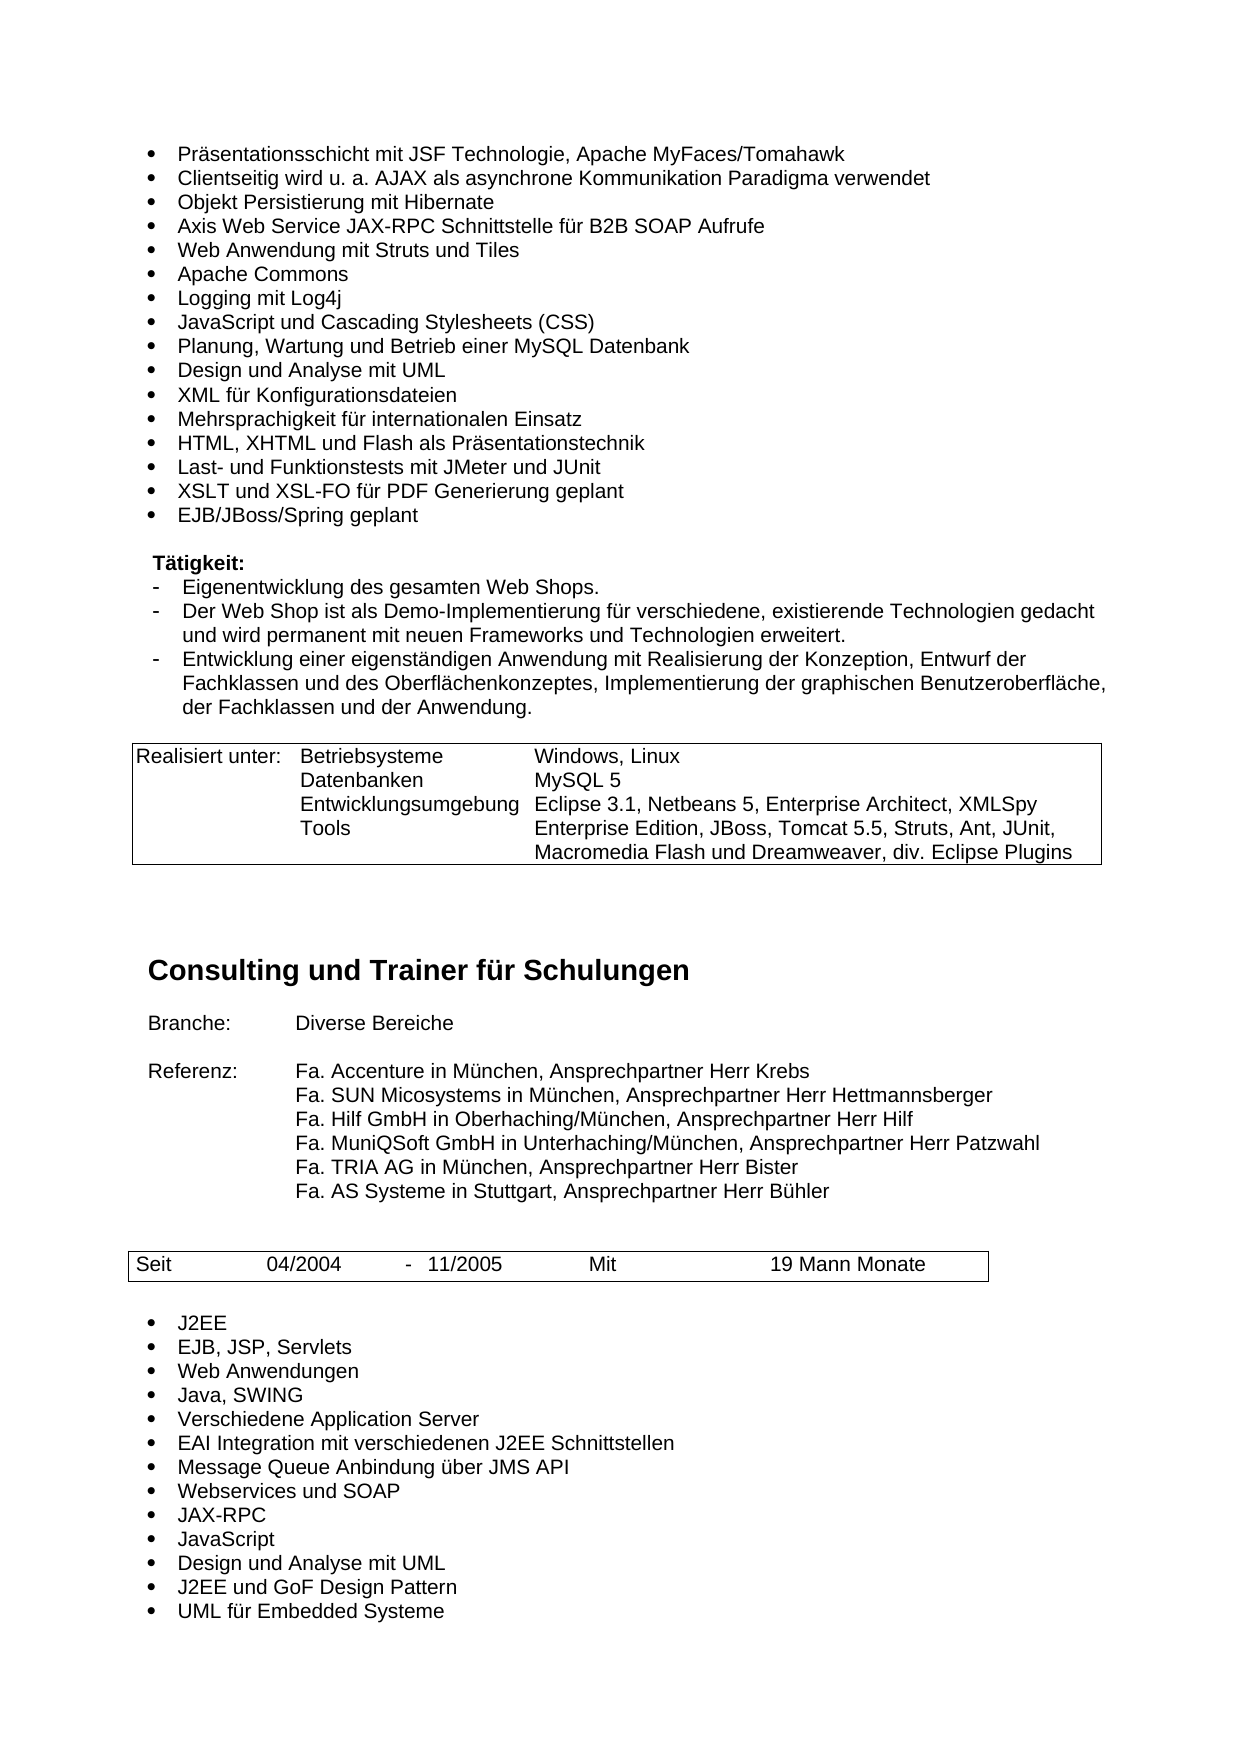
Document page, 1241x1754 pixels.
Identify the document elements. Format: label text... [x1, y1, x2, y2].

list Präsentationsschicht mit JSF Technologie, Apache MyFaces/Tomahawk [148, 142, 1110, 166]
list Apache Commons [148, 262, 1110, 286]
table_header Realisiert unter: [133, 744, 297, 792]
list XML für Konfigurationsdateien [148, 382, 1110, 406]
table_cell Entwicklungsumgebung Tools [297, 792, 531, 863]
subtitle Consulting und Trainer für Schulungen [148, 953, 1110, 987]
list JAX-RPC [148, 1503, 1110, 1527]
text Fa. MuniQSoft GmbH in Unterhaching/München, Ansprechpartner Herr Patzwahl [221, 1131, 1110, 1155]
list Eigenentwicklung des gesamten Web Shops. [152, 575, 1110, 599]
list Design und Analyse mit UML [148, 1551, 1110, 1575]
list JavaScript und Cascading Stylesheets (CSS) [148, 310, 1110, 334]
list Webservices und SOAP [148, 1479, 1110, 1503]
list Design und Analyse mit UML [148, 358, 1110, 382]
list EJB, JSP, Servlets [148, 1334, 1110, 1359]
list Message Queue Anbindung über JMS API [148, 1455, 1110, 1479]
list HTML, XHTML und Flash als Präsentationstechnik [148, 431, 1110, 454]
list Entwicklung einer eigenständigen Anwendung mit Realisierung der Konzeption, Entwurf der Fachklassen und des Oberflächenkonzeptes, Implementierung der graphischen Benutzeroberfläche, der Fachklassen und der Anwendung. [152, 647, 1110, 719]
list Web Anwendung mit Struts und Tiles [148, 238, 1110, 262]
list Java, SWING [148, 1383, 1110, 1407]
list Planung, Wartung und Betrieb einer MySQL Datenbank [148, 334, 1110, 358]
list XSLT und XSL-FO für PDF Generierung geplant [148, 479, 1110, 503]
list Logging mit Log4j [148, 286, 1110, 310]
list J2EE [148, 1311, 1110, 1334]
text Fa. TRIA AG in München, Ansprechpartner Herr Bister [221, 1155, 1110, 1179]
list Mehrsprachigkeit für internationalen Einsatz [148, 406, 1110, 431]
table_header Mit [581, 1252, 762, 1281]
table_header 04/2004 [259, 1252, 398, 1281]
list UML für Embedded Systeme [148, 1599, 1110, 1623]
table_cell Eclipse 3.1, Netbeans 5, Enterprise Architect, XMLSpy Enterprise Edition, JBoss, Tomcat 5.5, Struts, Ant, JUnit, Macromedia Flash und Dreamweaver, div. Eclipse Plugins [531, 792, 1101, 863]
list Der Web Shop ist als Demo-Implementierung für verschiedene, existierende Technologien gedacht und wird permanent mit neuen Frameworks und Technologien erweitert. [152, 599, 1110, 647]
list Verschiedene Application Server [148, 1407, 1110, 1431]
list EJB/JBoss/Spring geplant [148, 503, 1110, 527]
text Referenz: Fa. Accenture in München, Ansprechpartner Herr Krebs [148, 1059, 1110, 1083]
table_header Seit [129, 1252, 259, 1281]
text Fa. SUN Micosystems in München, Ansprechpartner Herr Hettmannsberger [221, 1083, 1110, 1107]
text Fa. Hilf GmbH in Oberhaching/München, Ansprechpartner Herr Hilf [221, 1107, 1110, 1131]
list Last- und Funktionstests mit JMeter und JUnit [148, 454, 1110, 479]
list EAI Integration mit verschiedenen J2EE Schnittstellen [148, 1431, 1110, 1455]
text Tätigkeit: [152, 551, 1110, 575]
table_header Windows, Linux MySQL 5 [531, 744, 1101, 792]
table_header Betriebsysteme Datenbanken [297, 744, 531, 792]
list Web Anwendungen [148, 1359, 1110, 1383]
list J2EE und GoF Design Pattern [148, 1575, 1110, 1599]
table_header - [398, 1252, 420, 1281]
table_header 19 Mann Monate [763, 1252, 988, 1281]
text Fa. AS Systeme in Stuttgart, Ansprechpartner Herr Bühler [221, 1179, 1110, 1203]
list Clientseitig wird u. a. AJAX als asynchrone Kommunikation Paradigma verwendet [148, 166, 1110, 190]
text Branche: Diverse Bereiche [148, 1011, 1110, 1035]
list Axis Web Service JAX-RPC Schnittstelle für B2B SOAP Aufrufe [148, 214, 1110, 238]
table_header 11/2005 [420, 1252, 581, 1281]
list JavaScript [148, 1527, 1110, 1551]
list Objekt Persistierung mit Hibernate [148, 190, 1110, 214]
table_cell [133, 792, 297, 863]
